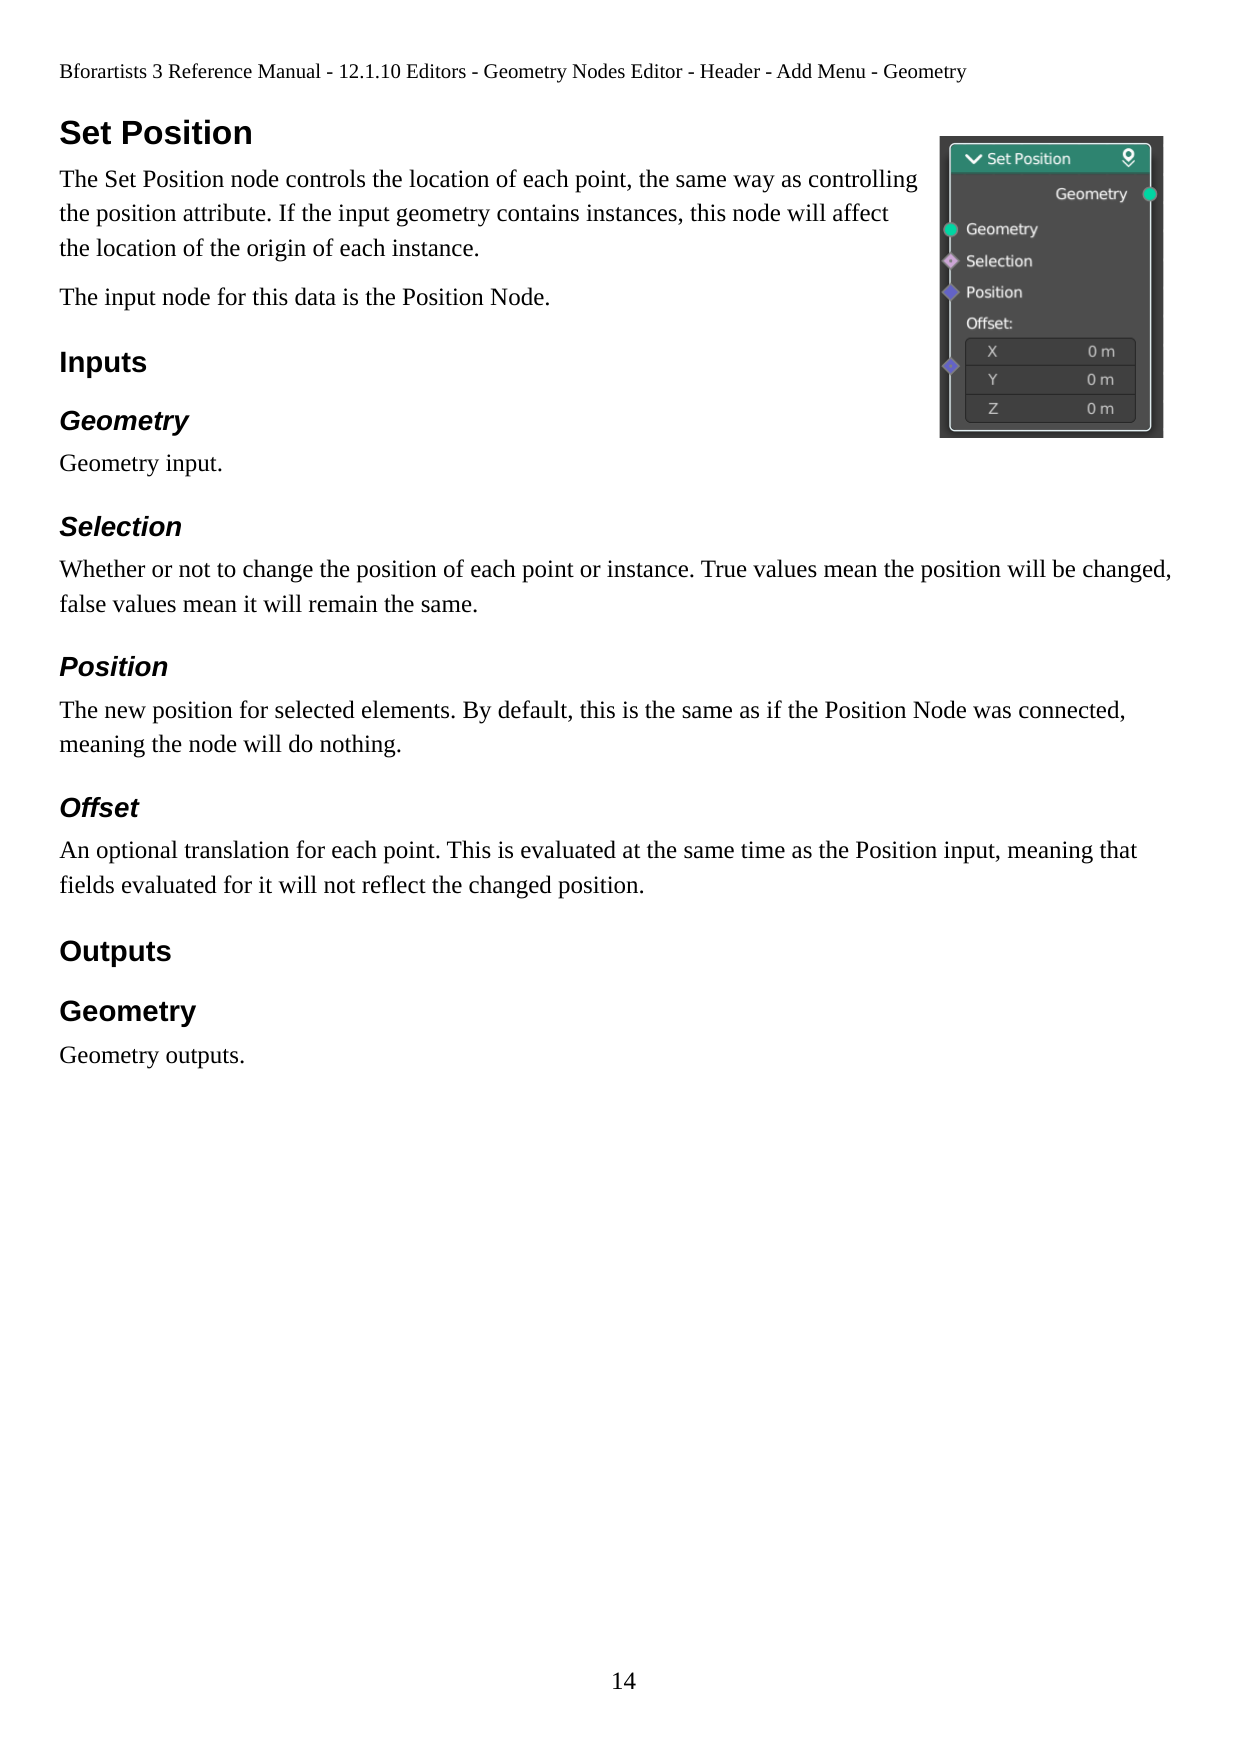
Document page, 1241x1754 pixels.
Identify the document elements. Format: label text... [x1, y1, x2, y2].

subtitle Set Position [59, 113, 1181, 151]
text Whether or not to change the position of each point or instance. True values mean the position will be changed, false values mean it will remain the same. [59, 554, 1181, 618]
subtitle [1164, 404, 1181, 436]
text The Set Position node controls the location of each point, the same way as controlling the position attribute. If the input geometry contains instances, this node will affect the location of the origin of each instance. [59, 164, 939, 261]
text An optional translation for each point. This is evaluated at the same time as the Position input, meaning that fields evaluated for it will not reflect the changed position. [59, 835, 1181, 898]
subtitle Outputs [59, 933, 1181, 967]
subtitle Geometry [59, 404, 939, 436]
subtitle Selection [59, 510, 1181, 542]
text Geometry outputs. [59, 1041, 1181, 1069]
picture [939, 136, 1164, 438]
subtitle [1164, 345, 1181, 379]
subtitle Offset [59, 791, 1181, 823]
text The new position for selected elements. By default, this is the same as if the Position Node was connected, meaning the node will do nothing. [59, 695, 1181, 758]
text Geometry input. [59, 448, 1181, 477]
subtitle Geometry [59, 994, 1181, 1028]
subtitle Position [59, 651, 1181, 682]
text The input node for this data is the Position Node. [59, 282, 939, 311]
subtitle Inputs [59, 345, 939, 379]
